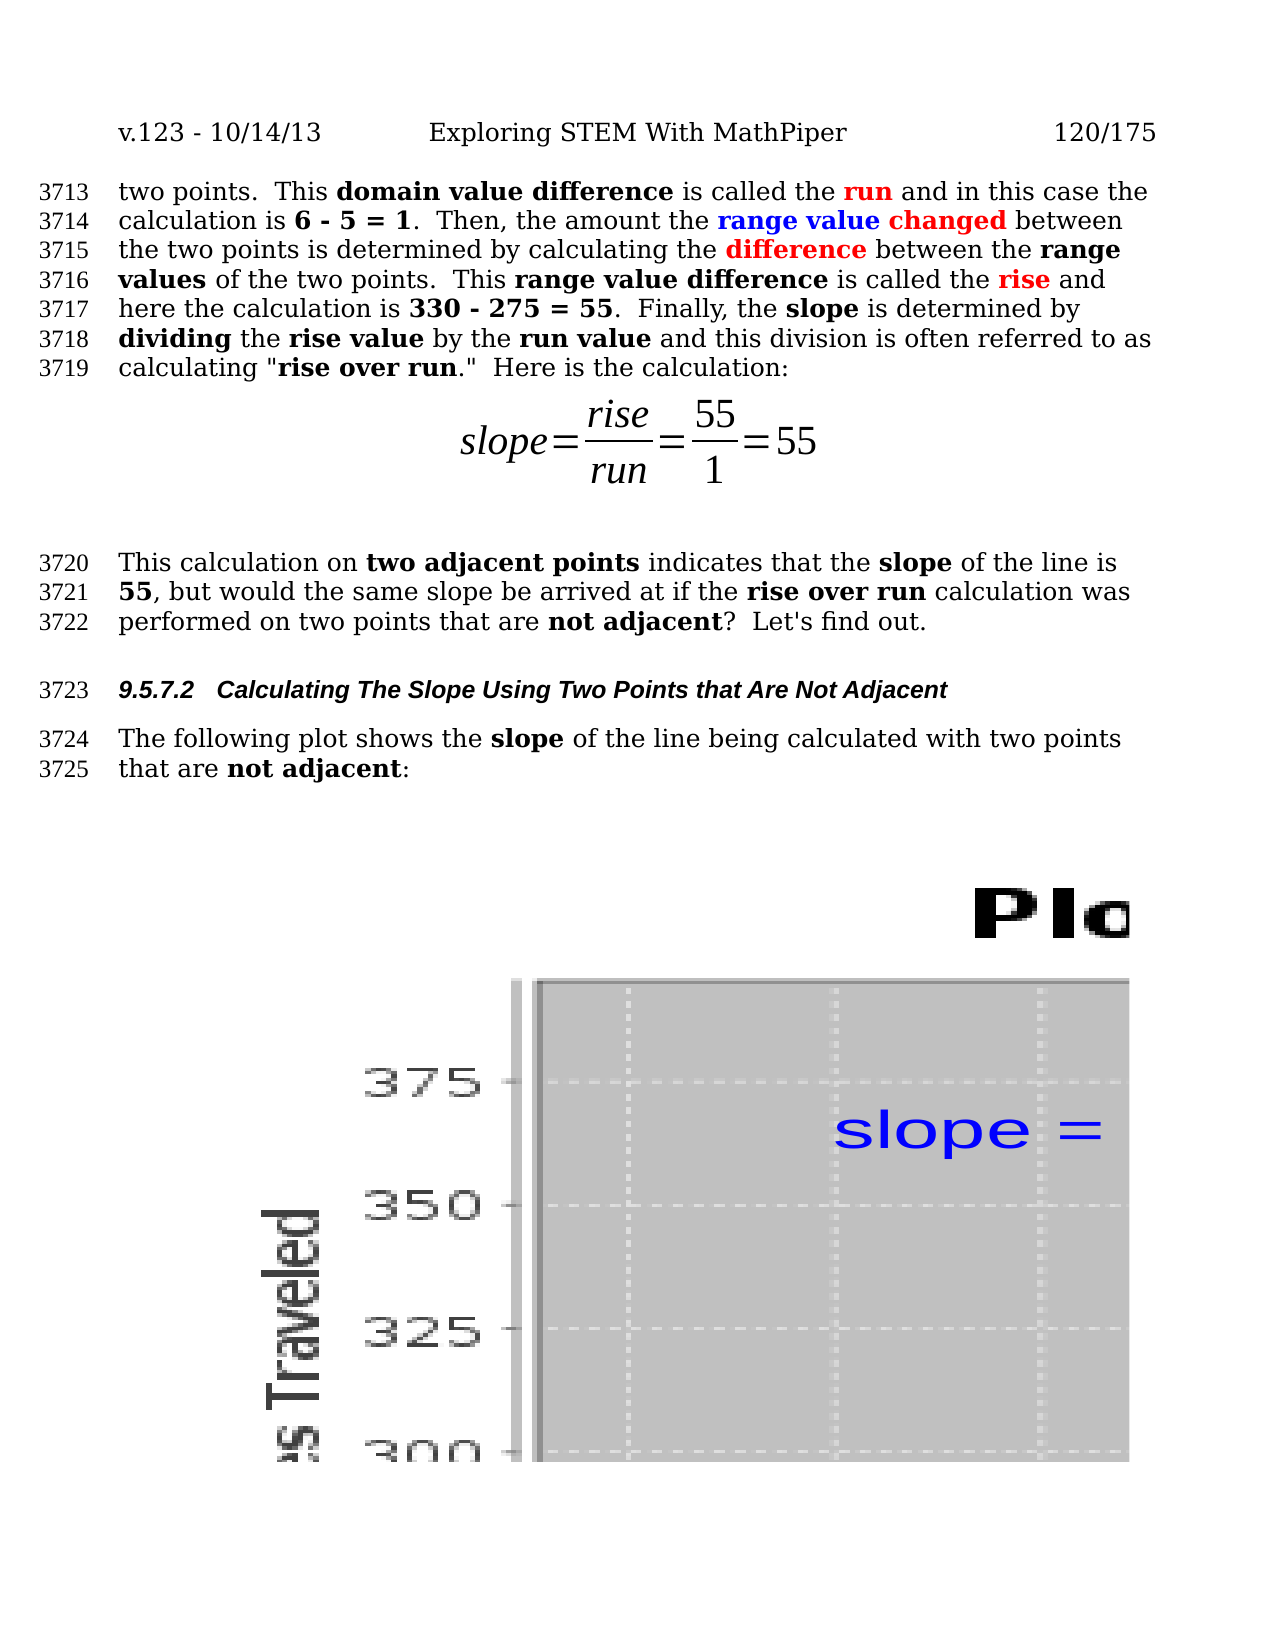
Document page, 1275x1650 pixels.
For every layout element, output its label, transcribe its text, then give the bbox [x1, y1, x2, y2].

subtitle Calculating The Slope Using Two Points that Are Not Adjacent [118, 675, 1157, 703]
text This calculation on two adjacent points indicates that the slope of the line is 55, but would the same slope be arrived at if the rise over run calculation was performed on two points that are not adjacent? Let's find out. [118, 548, 1157, 636]
text The following plot shows the slope of the line being calculated with two points that are not adjacent: [118, 724, 1157, 783]
text two points. This domain value difference is called the run and in this case the calculation is 6 - 5 = 1. Then, the amount the range value changed between the two points is determined by calculating the difference between the range values of the two points. This range value difference is called the rise and here the calculation is 330 - 275 = 55. Finally, the slope is determined by dividing the rise value by the run value and this division is often referred to as calculating "rise over run." Here is the calculation: [118, 177, 1157, 382]
